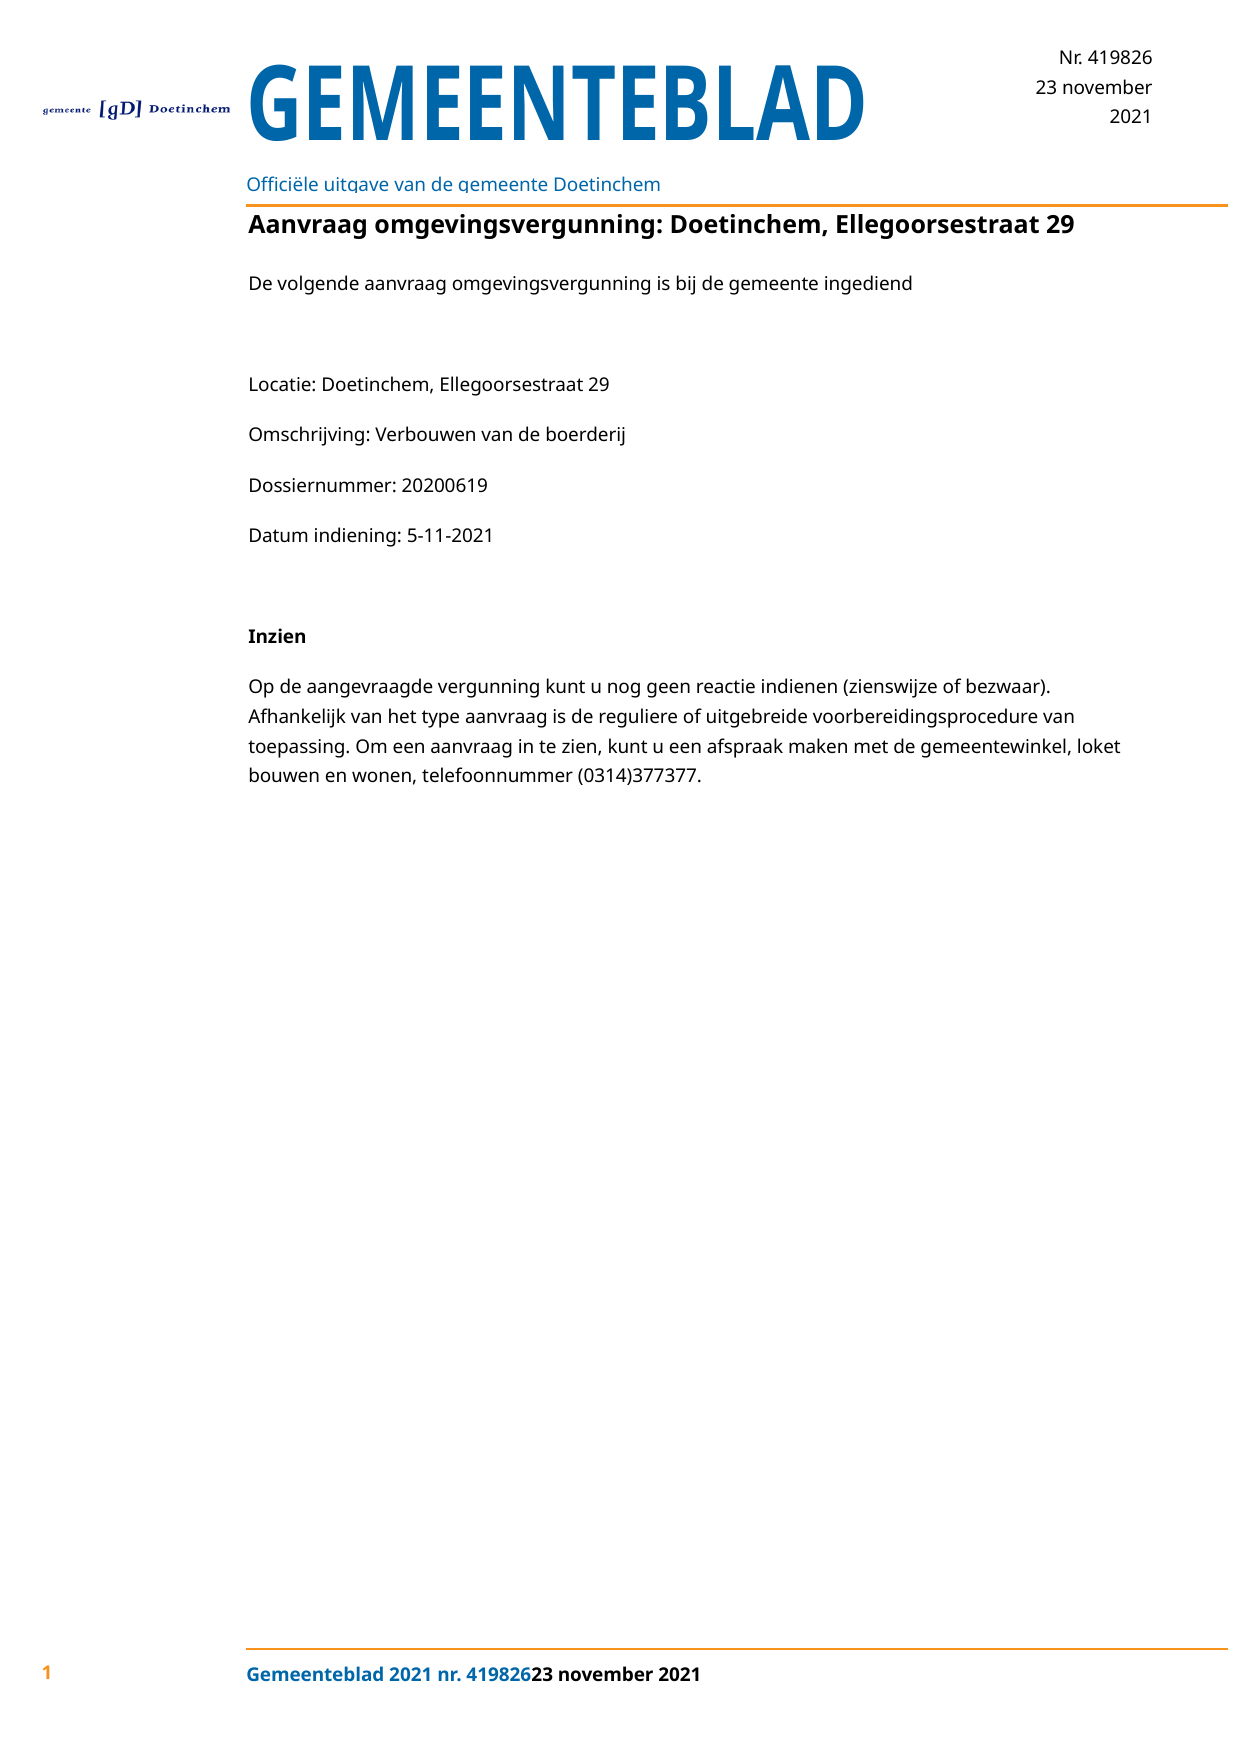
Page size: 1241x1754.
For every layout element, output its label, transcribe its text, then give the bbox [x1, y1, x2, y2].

text Datum indiening: 5-11-2021 [248, 522, 1152, 548]
text Aanvraag omgevingsvergunning: Doetinchem, Ellegoorsestraat 29 [248, 207, 1152, 241]
text Locatie: Doetinchem, Ellegoorsestraat 29 [248, 371, 1152, 397]
picture [41, 47, 231, 172]
text Op de aangevraagde vergunning kunt u nog geen reactie indienen (zienswijze of bezwaar). Afhankelijk van het type aanvraag is de reguliere of uitgebreide voorbereidingsprocedure van toepassing. Om een aanvraag in te zien, kunt u een afspraak maken met de gemeentewinkel, loket bouwen en wonen, telefoonnummer (0314)377377. [248, 674, 1152, 788]
text De volgende aanvraag omgevingsvergunning is bij de gemeente ingediend [248, 270, 1152, 296]
text Dossiernummer: 20200619 [248, 472, 1152, 498]
text Inzien [248, 623, 1152, 649]
text Omschrijving: Verbouwen van de boerderij [248, 422, 1152, 447]
